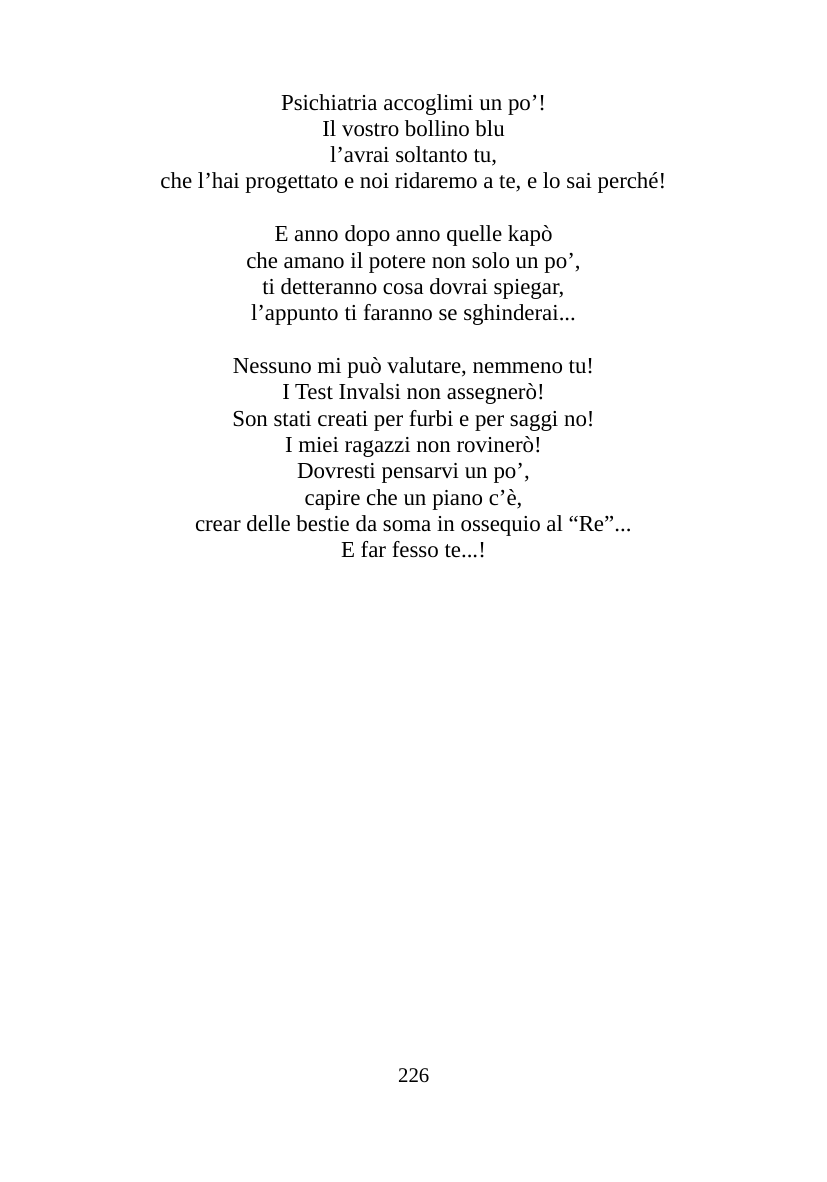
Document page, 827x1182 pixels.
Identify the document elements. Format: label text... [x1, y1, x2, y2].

text ti detteranno cosa dovrai spiegar, [88, 273, 738, 299]
text crear delle bestie da soma in ossequio al “Re”... [88, 510, 738, 537]
text l’avrai soltanto tu, [88, 141, 738, 168]
text l’appunto ti faranno se sghinderai... [88, 299, 738, 326]
text E far fesso te...! [88, 537, 738, 563]
text Il vostro bollino blu [88, 115, 738, 141]
text I Test Invalsi non assegnerò! [88, 378, 738, 405]
text capire che un piano c’è, [88, 484, 738, 510]
text Son stati creati per furbi e per saggi no! [88, 405, 738, 431]
text che amano il potere non solo un po’, [88, 247, 738, 273]
text E anno dopo anno quelle kapò [88, 220, 738, 247]
text I miei ragazzi non rovinerò! [88, 431, 738, 457]
text Dovresti pensarvi un po’, [88, 457, 738, 484]
text Nessuno mi può valutare, nemmeno tu! [88, 352, 738, 378]
text Psichiatria accoglimi un po’! [88, 88, 738, 115]
text che l’hai progettato e noi ridaremo a te, e lo sai perché! [88, 168, 738, 194]
